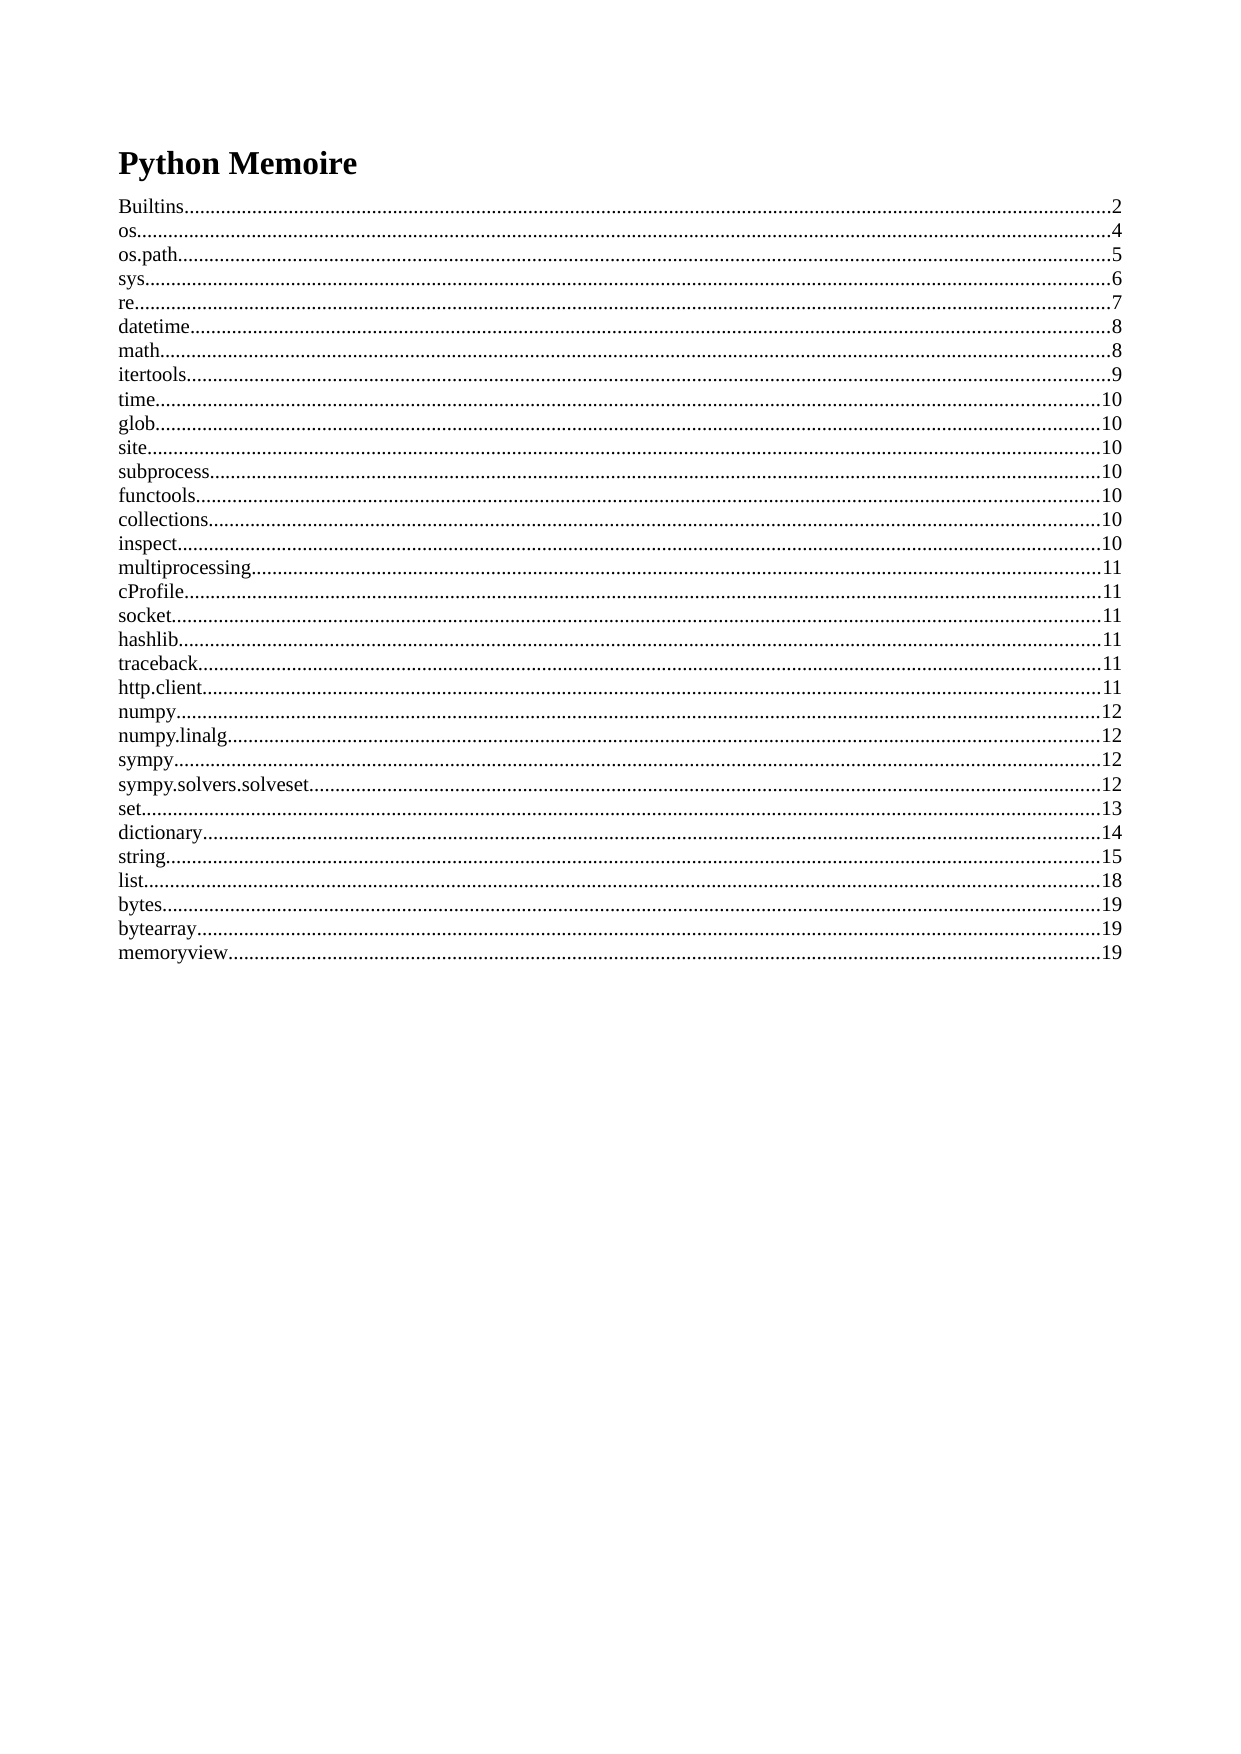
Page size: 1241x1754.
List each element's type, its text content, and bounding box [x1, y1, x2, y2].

text http.client 11 [118, 675, 1122, 699]
text os.path 5 [118, 242, 1122, 266]
text traceback 11 [118, 651, 1122, 675]
text cProfile 11 [118, 579, 1122, 603]
text time 10 [118, 386, 1122, 411]
text list 18 [118, 868, 1122, 892]
text os 4 [118, 218, 1122, 242]
text bytes 19 [118, 892, 1122, 916]
text numpy 12 [118, 699, 1122, 723]
text sympy.solvers.solveset 12 [118, 771, 1122, 796]
text memoryview 19 [118, 940, 1122, 964]
subtitle Python Memoire [118, 143, 1122, 181]
text socket 11 [118, 603, 1122, 627]
text datetime 8 [118, 314, 1122, 338]
text Builtins 2 [118, 194, 1122, 218]
text string 15 [118, 844, 1122, 868]
text dictionary 14 [118, 819, 1122, 844]
text subprocess 10 [118, 459, 1122, 483]
text functools 10 [118, 483, 1122, 507]
text bytearray 19 [118, 916, 1122, 940]
text hashlib 11 [118, 627, 1122, 651]
text sympy 12 [118, 747, 1122, 771]
text collections 10 [118, 507, 1122, 531]
text multiprocessing 11 [118, 555, 1122, 579]
text site 10 [118, 434, 1122, 459]
text set 13 [118, 796, 1122, 819]
text inspect 10 [118, 531, 1122, 555]
text numpy.linalg 12 [118, 723, 1122, 747]
text math 8 [118, 338, 1122, 362]
text itertools 9 [118, 362, 1122, 386]
text sys 6 [118, 266, 1122, 290]
text re 7 [118, 290, 1122, 314]
text glob 10 [118, 411, 1122, 434]
